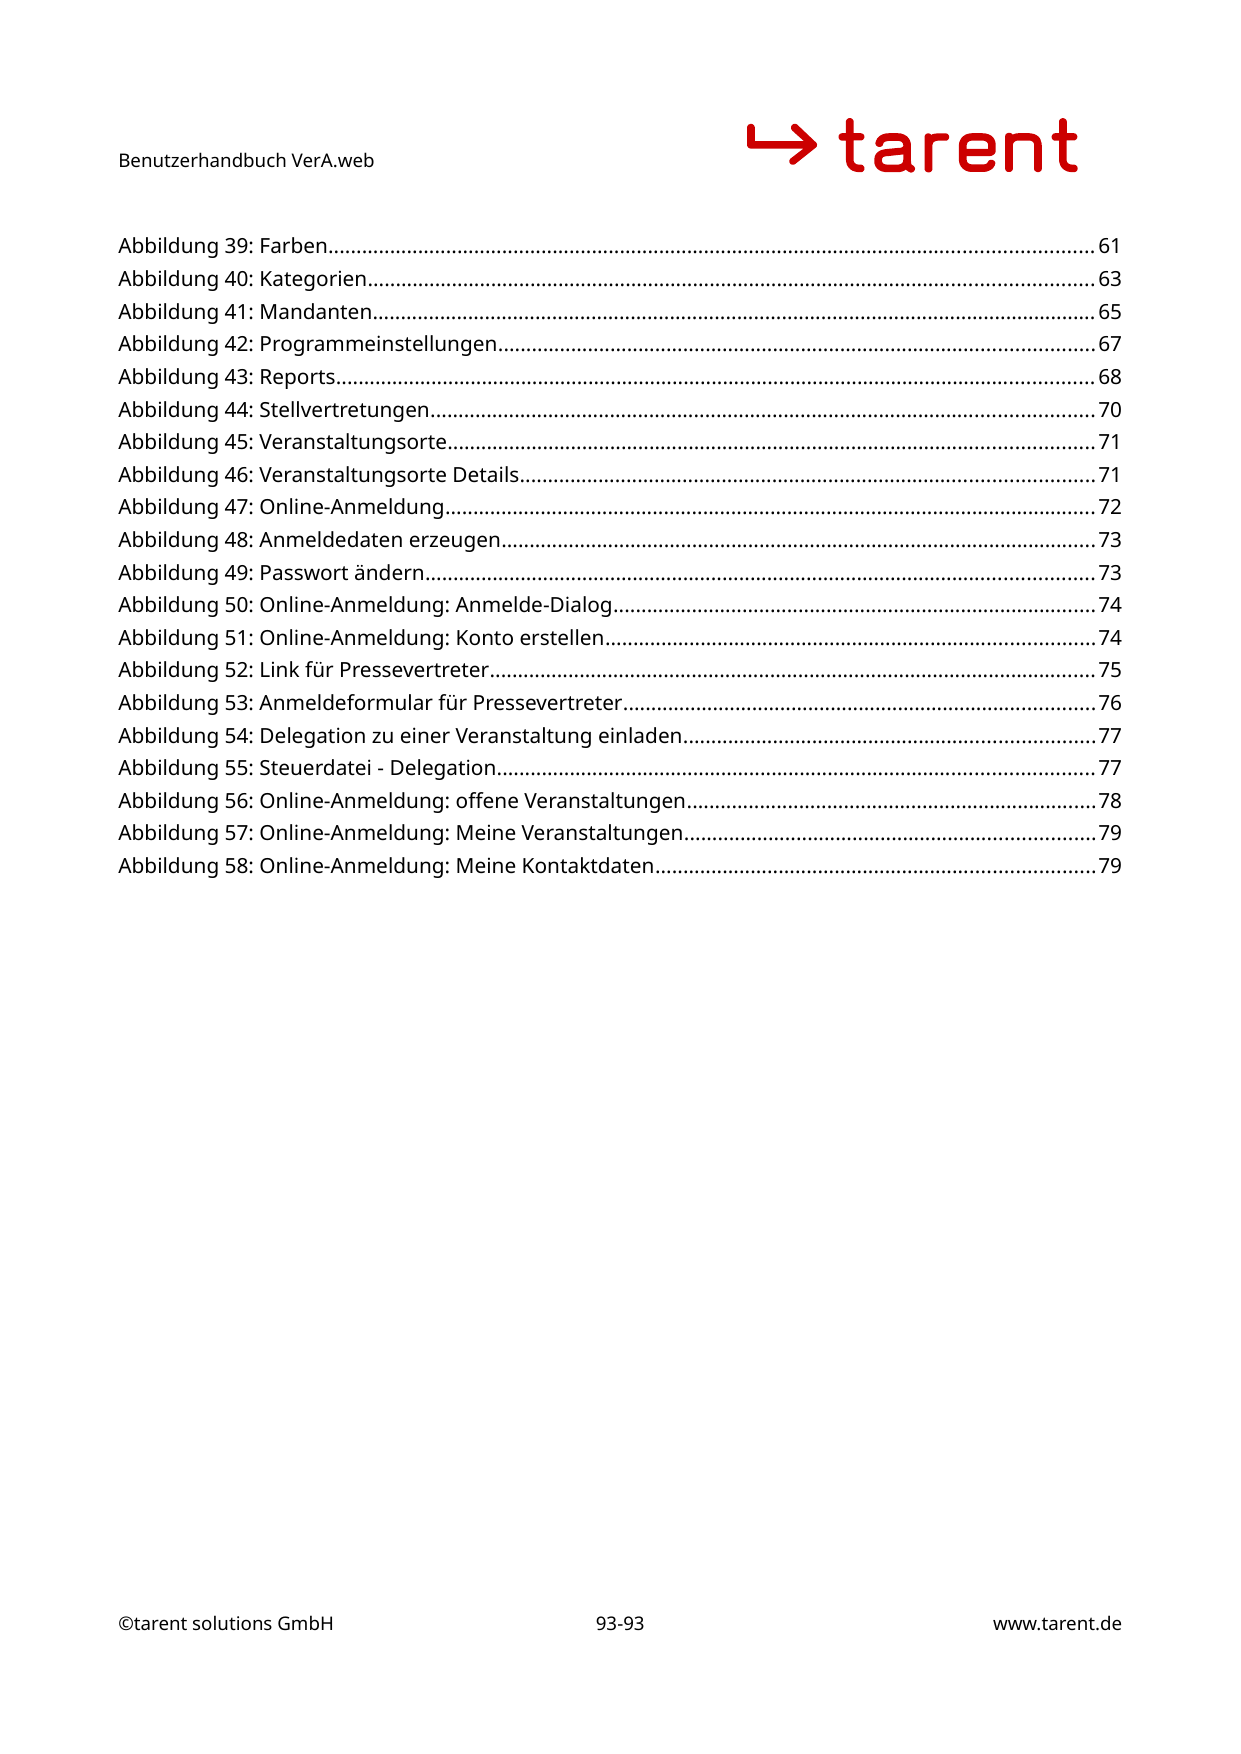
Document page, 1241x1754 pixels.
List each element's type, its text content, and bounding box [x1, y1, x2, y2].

text Abbildung 53: Anmeldeformular für Pressevertreter 76 [118, 688, 1122, 717]
text Abbildung 52: Link für Pressevertreter 75 [118, 656, 1122, 684]
text Abbildung 51: Online-Anmeldung: Konto erstellen 74 [118, 623, 1122, 651]
text Abbildung 56: Online-Anmeldung: offene Veranstaltungen 78 [118, 786, 1122, 814]
text Abbildung 47: Online-Anmeldung 72 [118, 492, 1122, 521]
text Abbildung 41: Mandanten 65 [118, 297, 1122, 325]
text Abbildung 44: Stellvertretungen 70 [118, 395, 1122, 423]
text Abbildung 50: Online-Anmeldung: Anmelde-Dialog 74 [118, 590, 1122, 619]
text Abbildung 42: Programmeinstellungen 67 [118, 329, 1122, 358]
text Abbildung 46: Veranstaltungsorte Details 71 [118, 460, 1122, 488]
text Abbildung 54: Delegation zu einer Veranstaltung einladen 77 [118, 721, 1122, 749]
text Abbildung 55: Steuerdatei - Delegation 77 [118, 753, 1122, 782]
text Abbildung 49: Passwort ändern 73 [118, 558, 1122, 586]
text Abbildung 48: Anmeldedaten erzeugen 73 [118, 525, 1122, 553]
text Abbildung 40: Kategorien 63 [118, 264, 1122, 293]
text Abbildung 39: Farben 61 [118, 232, 1122, 260]
text Abbildung 45: Veranstaltungsorte 71 [118, 427, 1122, 456]
text Abbildung 43: Reports 68 [118, 362, 1122, 391]
text Abbildung 58: Online-Anmeldung: Meine Kontaktdaten 79 [118, 851, 1122, 879]
text Abbildung 57: Online-Anmeldung: Meine Veranstaltungen 79 [118, 818, 1122, 847]
